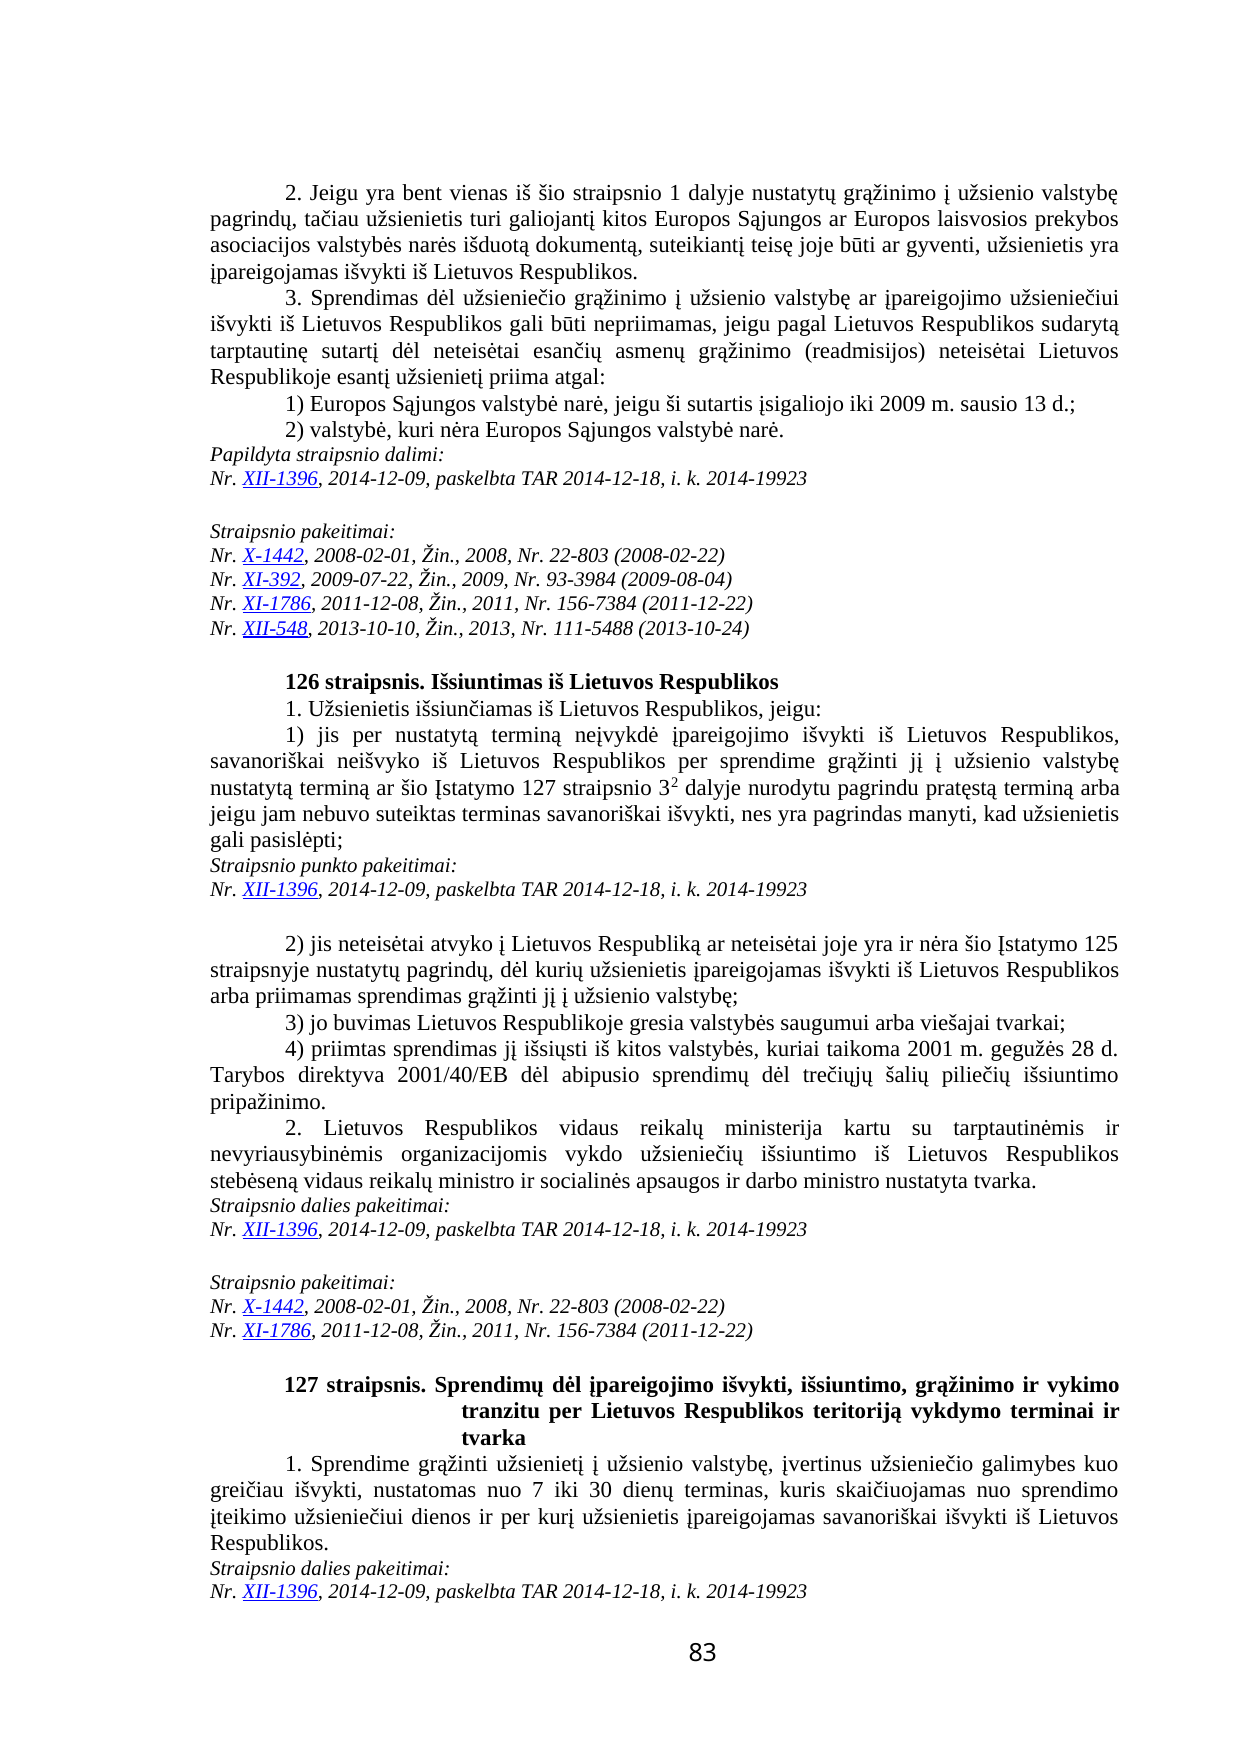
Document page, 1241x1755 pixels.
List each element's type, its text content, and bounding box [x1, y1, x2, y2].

text Straipsnio punkto pakeitimai: [210, 853, 1120, 877]
text Nr. XII-1396, 2014-12-09, paskelbta TAR 2014-12-18, i. k. 2014-19923 [210, 1579, 1120, 1603]
text Straipsnio pakeitimai: [210, 1270, 1120, 1294]
text Nr. XI-392, 2009-07-22, Žin., 2009, Nr. 93-3984 (2009-08-04) [210, 567, 1120, 591]
text 1) Europos Sąjungos valstybė narė, jeigu ši sutartis įsigaliojo iki 2009 m. sausio 13 d.; [210, 389, 1120, 416]
text 2) jis neteisėtai atvyko į Lietuvos Respubliką ar neteisėtai joje yra ir nėra šio Įstatymo 125 straipsnyje nustatytų pagrindų, dėl kurių užsienietis įpareigojamas išvykti iš Lietuvos Respublikos arba priimamas sprendimas grąžinti jį į užsienio valstybę; [210, 929, 1120, 1009]
text Straipsnio dalies pakeitimai: [210, 1193, 1120, 1217]
text Nr. XII-1396, 2014-12-09, paskelbta TAR 2014-12-18, i. k. 2014-19923 [210, 466, 1120, 490]
text Nr. XII-1396, 2014-12-09, paskelbta TAR 2014-12-18, i. k. 2014-19923 [210, 1217, 1120, 1241]
text 1) jis per nustatytą terminą neįvykdė įpareigojimo išvykti iš Lietuvos Respublikos, savanoriškai neišvyko iš Lietuvos Respublikos per sprendime grąžinti jį į užsienio valstybę nustatytą terminą ar šio Įstatymo 127 straipsnio 32 dalyje nurodytu pagrindu pratęstą terminą arba jeigu jam nebuvo suteiktas terminas savanoriškai išvykti, nes yra pagrindas manyti, kad užsienietis gali pasislėpti; [210, 721, 1120, 853]
text 1. Sprendime grąžinti užsienietį į užsienio valstybę, įvertinus užsieniečio galimybes kuo greičiau išvykti, nustatomas nuo 7 iki 30 dienų terminas, kuris skaičiuojamas nuo sprendimo įteikimo užsieniečiui dienos ir per kurį užsienietis įpareigojamas savanoriškai išvykti iš Lietuvos Respublikos. [210, 1450, 1120, 1555]
text 2. Jeigu yra bent vienas iš šio straipsnio 1 dalyje nustatytų grąžinimo į užsienio valstybę pagrindų, tačiau užsienietis turi galiojantį kitos Europos Sąjungos ar Europos laisvosios prekybos asociacijos valstybės narės išduotą dokumentą, suteikiantį teisę joje būti ar gyventi, užsienietis yra įpareigojamas išvykti iš Lietuvos Respublikos. [210, 179, 1120, 284]
text 3) jo buvimas Lietuvos Respublikoje gresia valstybės saugumui arba viešajai tvarkai; [210, 1009, 1120, 1035]
text Nr. XI-1786, 2011-12-08, Žin., 2011, Nr. 156-7384 (2011-12-22) [210, 1318, 1120, 1342]
text 1. Užsienietis išsiunčiamas iš Lietuvos Respublikos, jeigu: [210, 694, 1120, 721]
text 2) valstybė, kuri nėra Europos Sąjungos valstybė narė. [210, 416, 1120, 442]
text 2. Lietuvos Respublikos vidaus reikalų ministerija kartu su tarptautinėmis ir nevyriausybinėmis organizacijomis vykdo užsieniečių išsiuntimo iš Lietuvos Respublikos stebėseną vidaus reikalų ministro ir socialinės apsaugos ir darbo ministro nustatyta tvarka. [210, 1114, 1120, 1193]
text Straipsnio dalies pakeitimai: [210, 1555, 1120, 1579]
text 126 straipsnis. Išsiuntimas iš Lietuvos Respublikos [210, 668, 1120, 694]
text Papildyta straipsnio dalimi: [210, 442, 1120, 466]
text Nr. XI-1786, 2011-12-08, Žin., 2011, Nr. 156-7384 (2011-12-22) [210, 591, 1120, 615]
text Straipsnio pakeitimai: [210, 519, 1120, 543]
text Nr. X-1442, 2008-02-01, Žin., 2008, Nr. 22-803 (2008-02-22) [210, 543, 1120, 567]
text Nr. X-1442, 2008-02-01, Žin., 2008, Nr. 22-803 (2008-02-22) [210, 1294, 1120, 1318]
text Nr. XII-1396, 2014-12-09, paskelbta TAR 2014-12-18, i. k. 2014-19923 [210, 877, 1120, 901]
text Nr. XII-548, 2013-10-10, Žin., 2013, Nr. 111-5488 (2013-10-24) [210, 615, 1120, 639]
text 127 straipsnis. Sprendimų dėl įpareigojimo išvykti, išsiuntimo, grąžinimo ir vykimo tranzitu per Lietuvos Respublikos teritoriją vykdymo terminai ir tvarka [284, 1371, 1120, 1450]
text 4) priimtas sprendimas jį išsiųsti iš kitos valstybės, kuriai taikoma 2001 m. gegužės 28 d. Tarybos direktyva 2001/40/EB dėl abipusio sprendimų dėl trečiųjų šalių piliečių išsiuntimo pripažinimo. [210, 1035, 1120, 1114]
text 3. Sprendimas dėl užsieniečio grąžinimo į užsienio valstybę ar įpareigojimo užsieniečiui išvykti iš Lietuvos Respublikos gali būti nepriimamas, jeigu pagal Lietuvos Respublikos sudarytą tarptautinę sutartį dėl neteisėtai esančių asmenų grąžinimo (readmisijos) neteisėtai Lietuvos Respublikoje esantį užsienietį priima atgal: [210, 284, 1120, 389]
